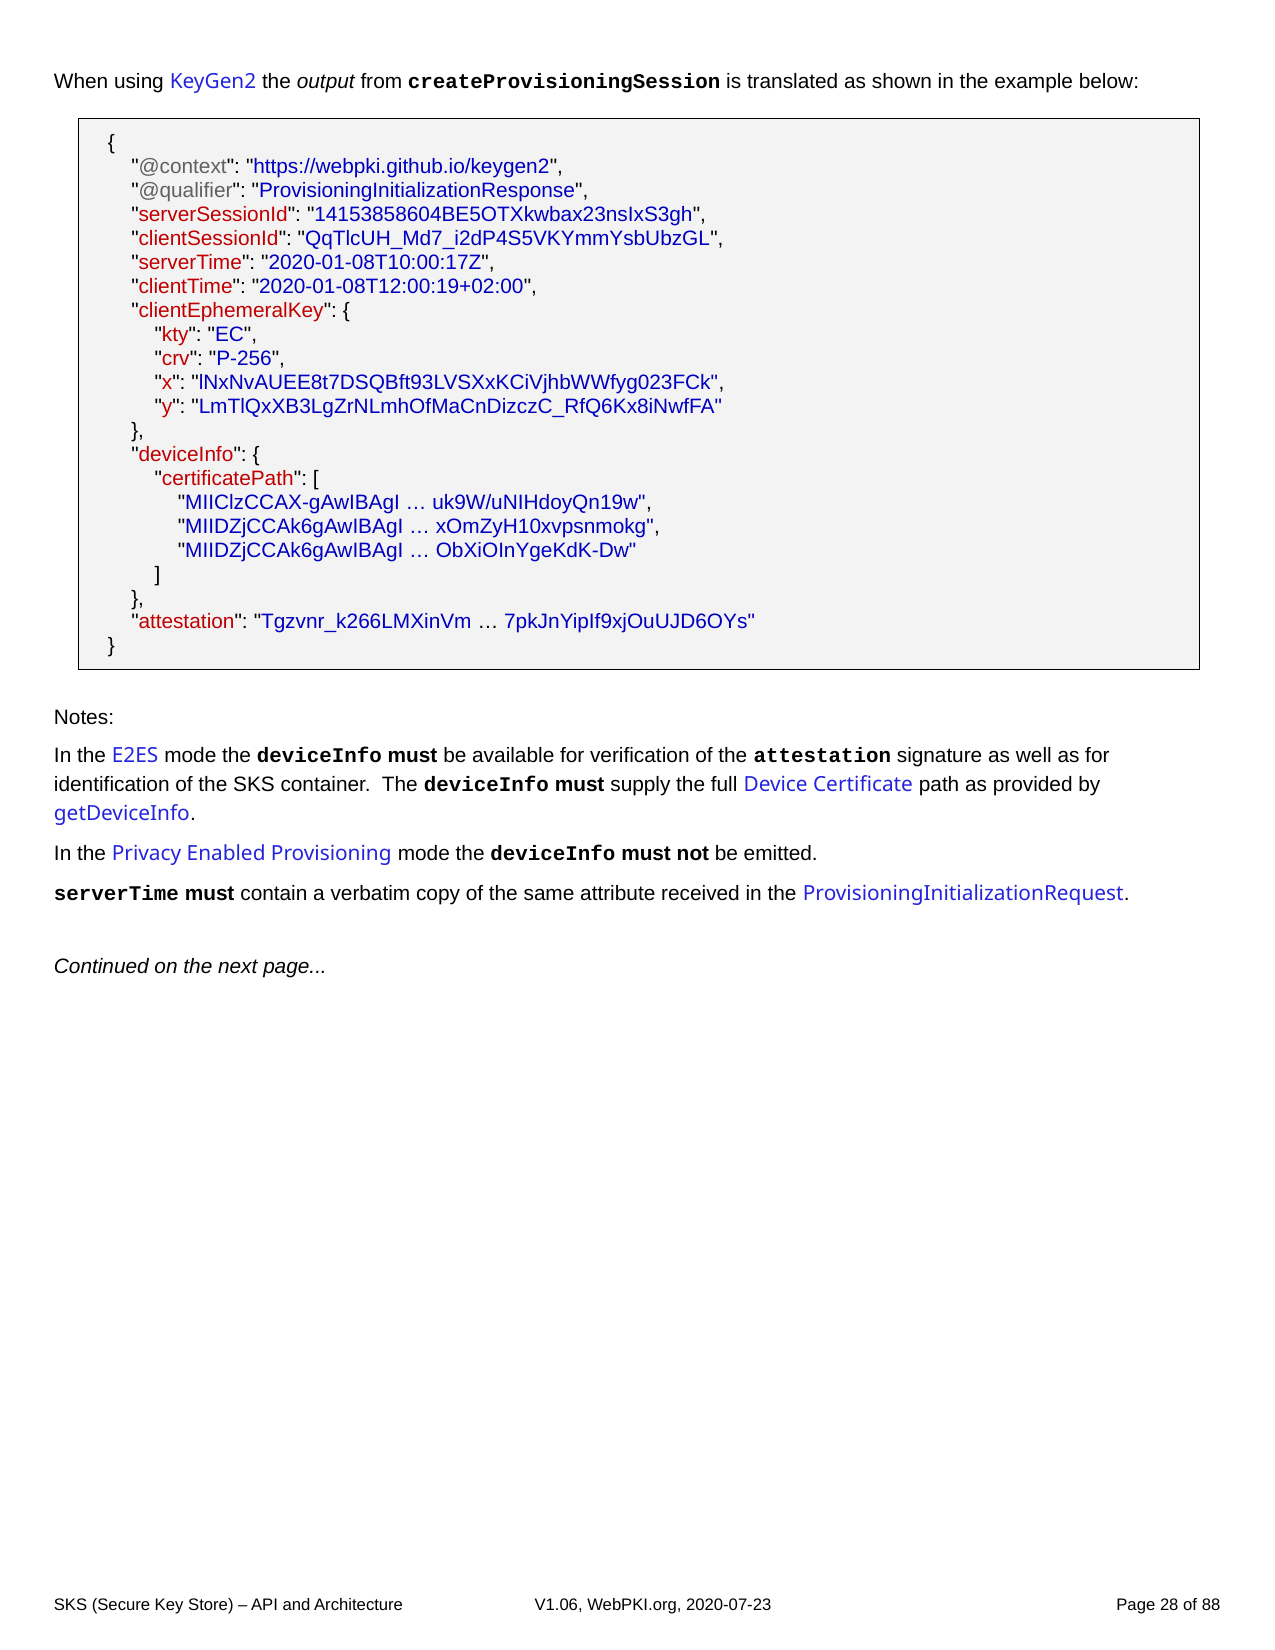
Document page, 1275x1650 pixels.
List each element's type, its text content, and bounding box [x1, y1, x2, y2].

text Continued on the next page... [54, 954, 1221, 978]
text serverTime must contain a verbatim copy of the same attribute received in the ProvisioningInitializationRequest. [54, 878, 1221, 907]
text When using KeyGen2 the output from createProvisioningSession is translated as shown in the example below: [54, 66, 1221, 118]
text Notes: [54, 705, 1221, 729]
text In the Privacy Enabled Provisioning mode the deviceInfo must not be emitted. [54, 838, 1221, 866]
table_header { "@context": "https://webpki.github.io/keygen2", "@qualifier": "ProvisioningInitializationResponse", "serverSessionId": "14153858604BE5OTXkwbax23nsIxS3gh", "clientSessionId": "QqTlcUH_Md7_i2dP4S5VKYmmYsbUbzGL", "serverTime": "2020-01-08T10:00:17Z", "clientTime": "2020-01-08T12:00:19+02:00", "clientEphemeralKey": { "kty": "EC", "crv": "P-256", "x": "lNxNvAUEE8t7DSQBft93LVSXxKCiVjhbWWfyg023FCk", "y": "LmTlQxXB3LgZrNLmhOfMaCnDizczC_RfQ6Kx8iNwfFA" }, "deviceInfo": { "certificatePath": [ "MIIClzCCAX-gAwIBAgI … uk9W/uNIHdoyQn19w", "MIIDZjCCAk6gAwIBAgI … xOmZyH10xvpsnmokg", "MIIDZjCCAk6gAwIBAgI … ObXiOInYgeKdK-Dw" ] }, "attestation": "Tgzvnr_k266LMXinVm … 7pkJnYipIf9xjOuUJD6OYs" } [79, 119, 1199, 669]
text In the E2ES mode the deviceInfo must be available for verification of the attestation signature as well as for identification of the SKS container. The deviceInfo must supply the full Device Certificate path as provided by getDeviceInfo. [54, 741, 1221, 826]
